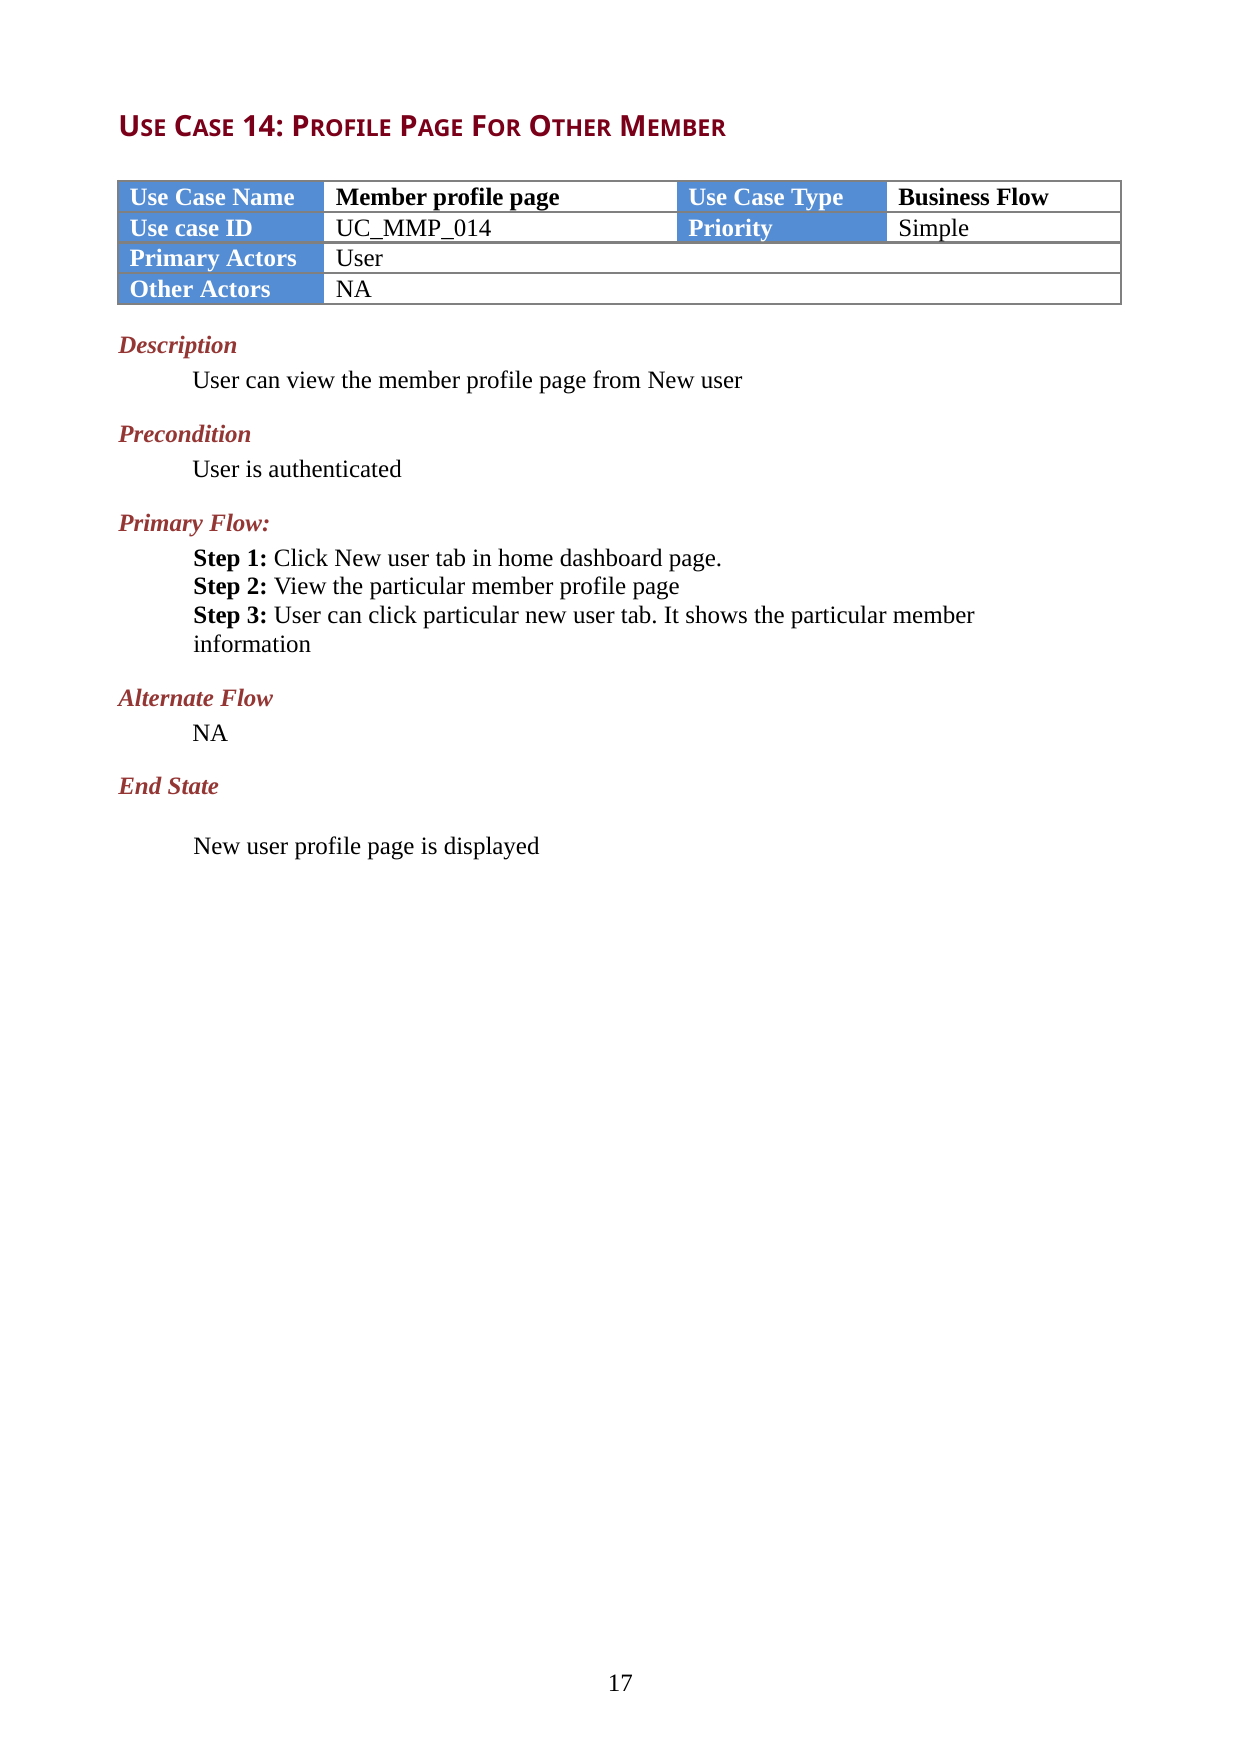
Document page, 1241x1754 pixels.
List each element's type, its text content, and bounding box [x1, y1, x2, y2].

text New user profile page is displayed [193, 831, 1122, 860]
text NA [118, 718, 1122, 746]
subtitle Description [118, 330, 1122, 359]
table_cell Use case ID [119, 213, 324, 241]
subtitle End State [118, 771, 1122, 800]
table_header Business Flow [887, 182, 1120, 211]
text User is authenticated [118, 454, 1122, 483]
table_cell Primary Actors [119, 244, 324, 272]
table_cell UC_MMP_014 [324, 213, 677, 241]
table_cell Priority [677, 213, 887, 241]
text Step 3: User can click particular new user tab. It shows the particular member information [193, 600, 1122, 658]
table_header Use Case Type [677, 182, 887, 211]
text Step 2: View the particular member profile page [193, 571, 1122, 600]
text Step 1: Click New user tab in home dashboard page. [193, 543, 1122, 571]
subtitle Use Case 14: Profile Page For Other Member [118, 105, 1122, 145]
table_cell Other Actors [119, 274, 324, 303]
subtitle Alternate Flow [118, 683, 1122, 711]
subtitle Precondition [118, 419, 1122, 448]
table_header Use Case Name [119, 182, 324, 211]
table_cell User [324, 244, 1120, 272]
text User can view the member profile page from New user [118, 365, 1122, 394]
table_header Member profile page [324, 182, 677, 211]
subtitle Primary Flow: [118, 508, 1122, 536]
table_cell NA [324, 274, 1120, 303]
table_cell Simple [887, 213, 1120, 241]
